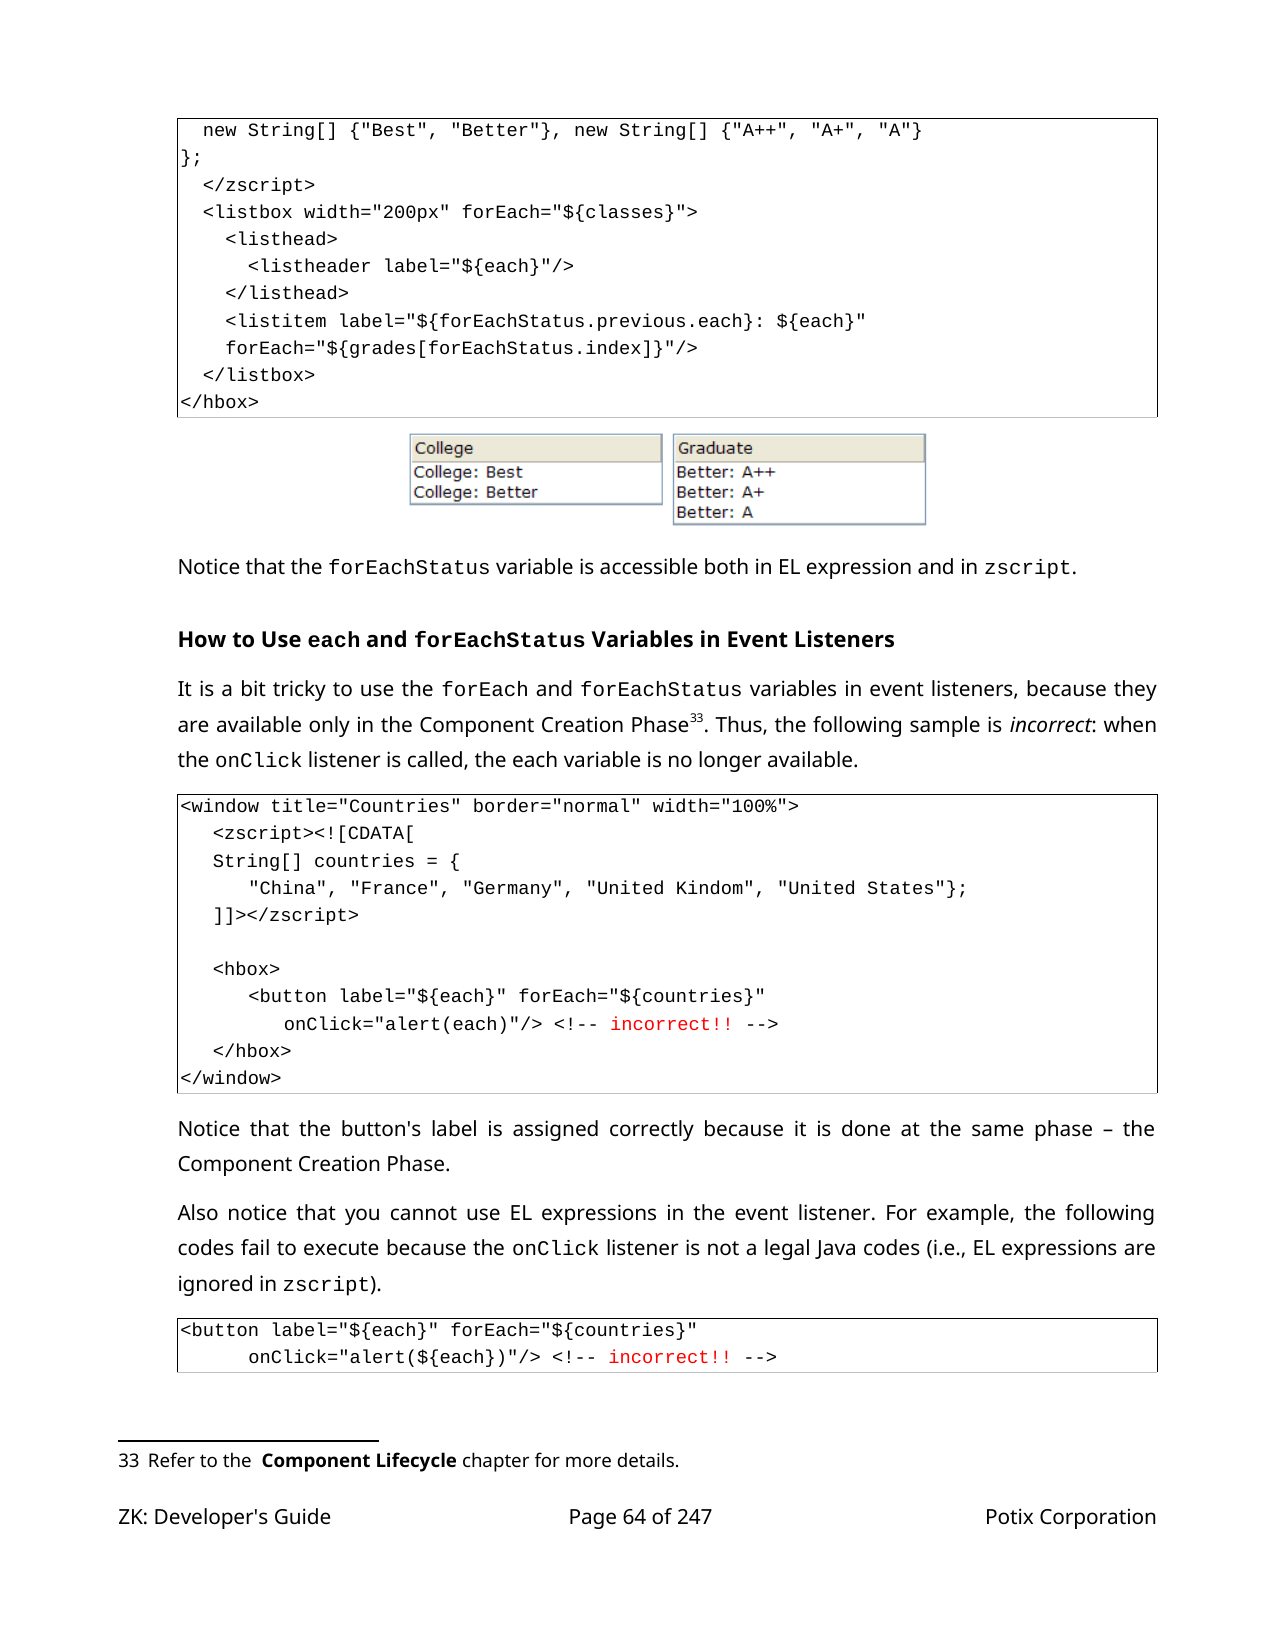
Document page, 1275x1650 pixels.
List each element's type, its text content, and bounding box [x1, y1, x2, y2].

text <listheader label="${each}"/> [178, 254, 1157, 278]
text <listitem label="${forEachStatus.previous.each}: ${each}" [178, 308, 1157, 333]
text "China", "France", "Germany", "United Kindom", "United States"}; [178, 876, 1157, 900]
text <listhead> [178, 227, 1157, 251]
text </zscript> [178, 172, 1157, 197]
text <button label="${each}" forEach="${countries}" [178, 984, 1157, 1009]
text onClick="alert(${each})"/> <!-- incorrect!! --> [178, 1345, 1157, 1372]
text onClick="alert(each)"/> <!-- incorrect!! --> [178, 1012, 1157, 1036]
text </hbox> [178, 390, 1157, 417]
text ]]></zscript> [178, 903, 1157, 927]
text It is a bit tricky to use the forEach and forEachStatus variables in event listeners, because they are available only in the Component Creation Phase. Thus, the following sample is incorrect: when the onClick listener is called, the each variable is no longer available. [177, 674, 1157, 773]
text new String[] {"Best", "Better"}, new String[] {"A++", "A+", "A"} [178, 119, 1157, 142]
text String[] countries = { [178, 848, 1157, 873]
text <listbox width="200px" forEach="${classes}"> [178, 200, 1157, 224]
text forEach="${grades[forEachStatus.index]}"/> [178, 336, 1157, 360]
text Notice that the forEachStatus variable is accessible both in EL expression and in zscript. [177, 528, 1157, 581]
text <button label="${each}" forEach="${countries}" [178, 1319, 1157, 1342]
text }; [178, 145, 1157, 169]
text </listhead> [178, 281, 1157, 306]
text </hbox> [178, 1039, 1157, 1063]
text </listbox> [178, 363, 1157, 387]
picture [407, 430, 930, 528]
text </window> [178, 1066, 1157, 1093]
text <window title="Countries" border="normal" width="100%"> [178, 795, 1157, 818]
text Also notice that you cannot use EL expressions in the event listener. For example, the following codes fail to execute because the onClick listener is not a legal Java codes (i.e., EL expressions are ignored in zscript). [177, 1198, 1157, 1297]
subtitle How to Use each and forEachStatus Variables in Event Listeners [177, 623, 1157, 653]
text <zscript><![CDATA[ [178, 821, 1157, 846]
text Notice that the button's label is assigned correctly because it is done at the same phase – the Component Creation Phase. [177, 1114, 1157, 1177]
text <hbox> [178, 957, 1157, 981]
text Refer to the Component Lifecycle chapter for more details. [118, 1447, 1157, 1473]
